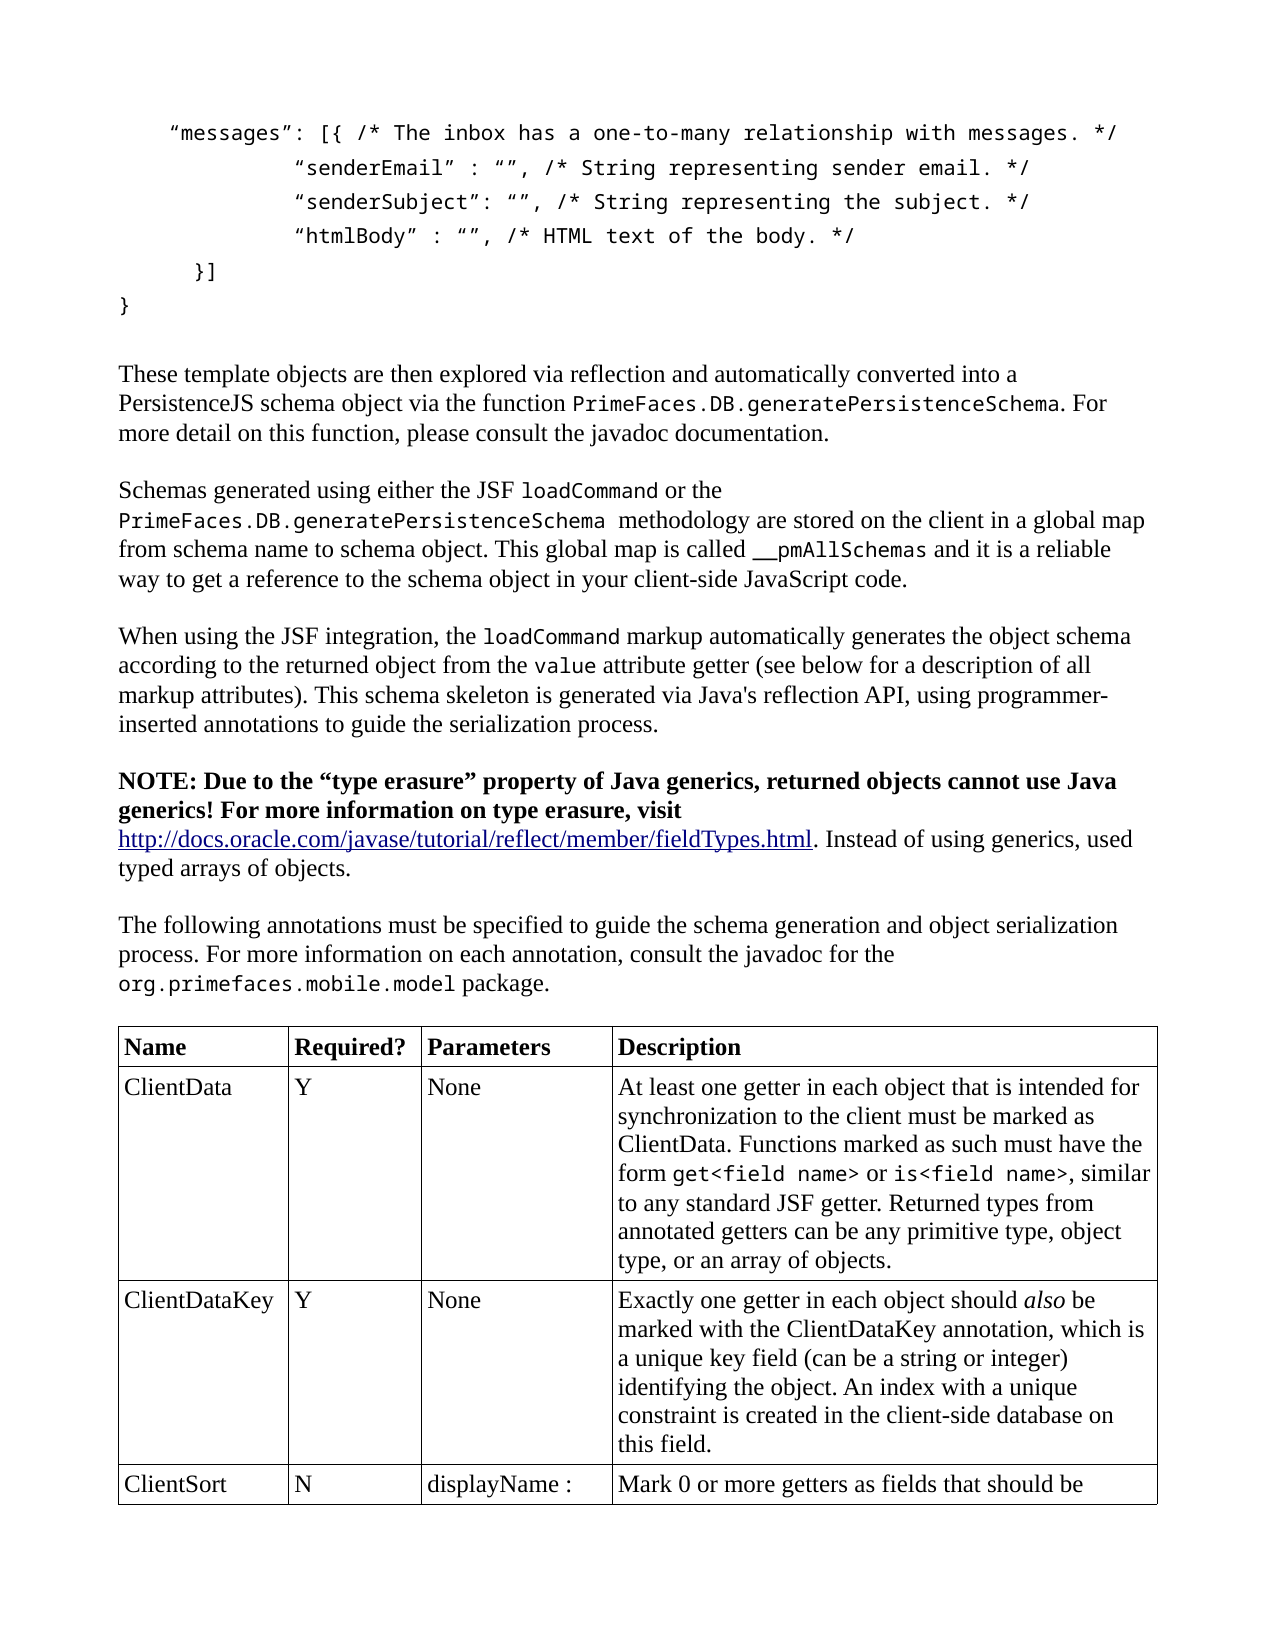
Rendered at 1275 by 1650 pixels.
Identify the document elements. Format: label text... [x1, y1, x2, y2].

table_header Parameters [422, 1027, 612, 1066]
text These template objects are then explored via reflection and automatically converted into a PersistenceJS schema object via the function PrimeFaces.DB.generatePersistenceSchema. For more detail on this function, please consult the javadoc documentation. [118, 359, 1157, 446]
table_cell displayName : [422, 1465, 612, 1504]
text Schemas generated using either the JSF loadCommand or the PrimeFaces.DB.generatePersistenceSchema methodology are stored on the client in a global map from schema name to schema object. This global map is called __pmAllSchemas and it is a reliable way to get a reference to the schema object in your client-side JavaScript code. [118, 475, 1157, 592]
table_cell N [289, 1465, 421, 1504]
text } [118, 291, 1157, 319]
table_cell None [422, 1281, 612, 1464]
table_header Required? [289, 1027, 421, 1066]
table_cell None [422, 1067, 612, 1280]
text “senderEmail” : “”, /* String representing sender email. */ [118, 153, 1157, 181]
table_cell Y [289, 1067, 421, 1280]
text “messages”: [{ /* The inbox has a one-to-many relationship with messages. */ [118, 118, 1157, 147]
table_cell ClientData [119, 1067, 288, 1280]
table_cell ClientDataKey [119, 1281, 288, 1464]
text }] [118, 256, 1157, 284]
table_header Name [119, 1027, 288, 1066]
table_cell ClientSort [119, 1465, 288, 1504]
table_cell Y [289, 1281, 421, 1464]
table_cell Mark 0 or more getters as fields that should be [613, 1465, 1157, 1504]
table_cell At least one getter in each object that is intended for synchronization to the client must be marked as ClientData. Functions marked as such must have the form get<field name> or is<field name>, similar to any standard JSF getter. Returned types from annotated getters can be any primitive type, object type, or an array of objects. [613, 1067, 1157, 1280]
table_cell Exactly one getter in each object should also be marked with the ClientDataKey annotation, which is a unique key field (can be a string or integer) identifying the object. An index with a unique constraint is created in the client-side database on this field. [613, 1281, 1157, 1464]
text “senderSubject”: “”, /* String representing the subject. */ [118, 187, 1157, 216]
table_header Description [613, 1027, 1157, 1066]
text The following annotations must be specified to guide the schema generation and object serialization process. For more information on each annotation, consult the javadoc for the org.primefaces.mobile.model package. [118, 910, 1157, 997]
text “htmlBody” : “”, /* HTML text of the body. */ [118, 222, 1157, 250]
text When using the JSF integration, the loadCommand markup automatically generates the object schema according to the returned object from the value attribute getter (see below for a description of all markup attributes). This schema skeleton is generated via Java's reflection API, using programmer-inserted annotations to guide the serialization process. [118, 621, 1157, 738]
text NOTE: Due to the “type erasure” property of Java generics, returned objects cannot use Java generics! For more information on type erasure, visit http://docs.oracle.com/javase/tutorial/reflect/member/fieldTypes.html. Instead of using generics, used typed arrays of objects. [118, 766, 1157, 881]
